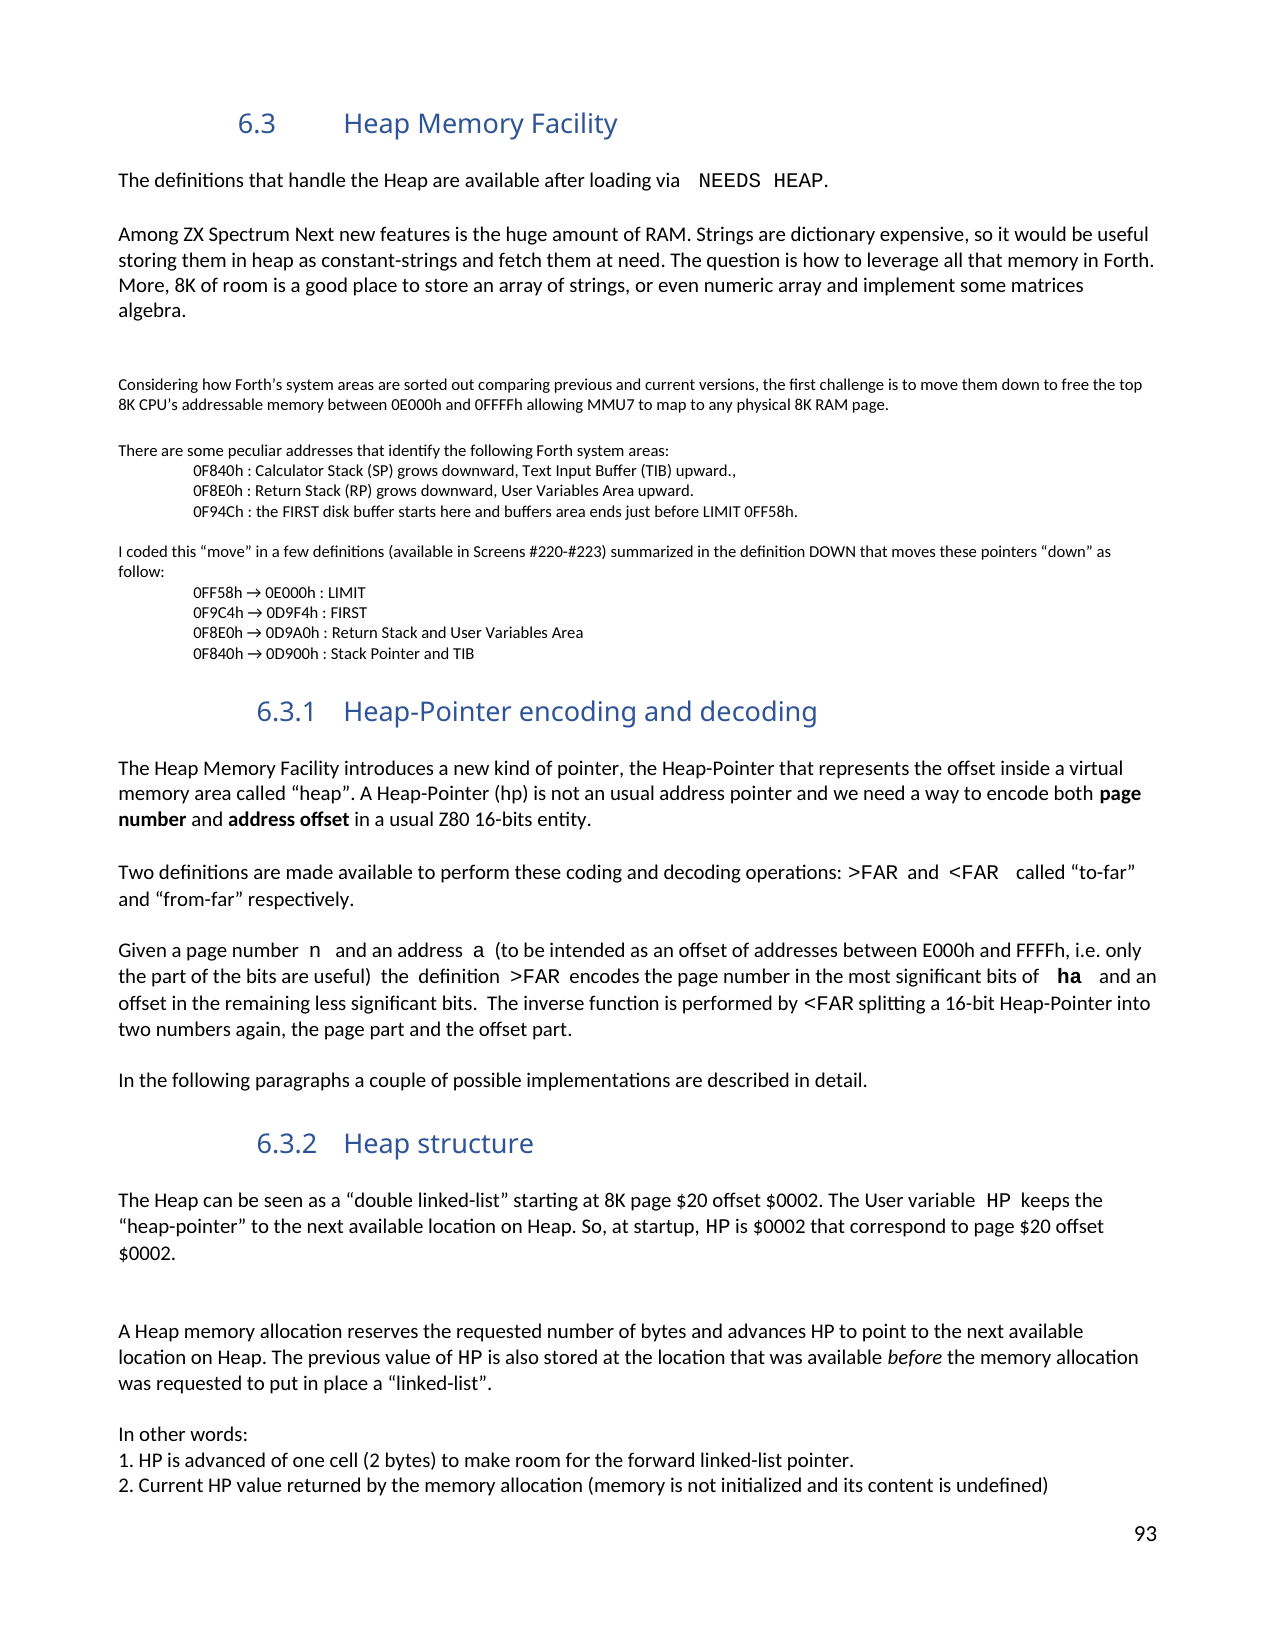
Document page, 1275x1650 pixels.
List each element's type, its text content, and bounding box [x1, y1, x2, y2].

text There are some peculiar addresses that identify the following Forth system areas: [118, 440, 1157, 460]
text The Heap Memory Facility introduces a new kind of pointer, the Heap-Pointer that represents the offset inside a virtual memory area called “heap”. A Heap-Pointer (hp) is not an usual address pointer and we need a way to encode both page number and address offset in a usual Z80 16-bits entity. [118, 755, 1157, 831]
text In other words: [118, 1421, 1157, 1447]
text The Heap can be seen as a “double linked-list” starting at 8K page $20 offset $0002. The User variable HP keeps the “heap-pointer” to the next available location on Heap. So, at startup, HP is $0002 that correspond to page $20 offset $0002. [118, 1187, 1157, 1265]
text Considering how Forth’s system areas are sorted out comparing previous and current versions, the first challenge is to move them down to free the top 8K CPU’s addressable memory between 0E000h and 0FFFFh allowing MMU7 to map to any physical 8K RAM page. [118, 374, 1157, 414]
text Given a page number n and an address a (to be intended as an offset of addresses between E000h and FFFFh, i.e. only the part of the bits are useful) the definition >FAR encodes the page number in the most significant bits of ha and an offset in the remaining less significant bits. The inverse function is performed by <FAR splitting a 16-bit Heap-Pointer into two numbers again, the page part and the offset part. [118, 937, 1157, 1042]
text Two definitions are made available to perform these coding and decoding operations: >FAR and <FAR called “to-far” and “from-far” respectively. [118, 859, 1157, 911]
text 2. Current HP value returned by the memory allocation (memory is not initialized and its content is undefined) [118, 1472, 1157, 1498]
subtitle Heap-Pointer encoding and decoding [324, 693, 1157, 730]
text 0F94Ch : the FIRST disk buffer starts here and buffers area ends just before LIMIT 0FF58h. [118, 501, 1157, 521]
subtitle Heap Memory Facility [231, 104, 1157, 141]
text I coded this “move” in a few definitions (available in Screens #220-#223) summarized in the definition DOWN that moves these pointers “down” as follow: [118, 541, 1157, 582]
text 0F840h : Calculator Stack (SP) grows downward, Text Input Buffer (TIB) upward., [118, 460, 1157, 481]
subtitle Heap structure [324, 1124, 1157, 1161]
text 0F8E0h : Return Stack (RP) grows downward, User Variables Area upward. [118, 481, 1157, 501]
text A Heap memory allocation reserves the requested number of bytes and advances HP to point to the next available location on Heap. The previous value of HP is also stored at the location that was available before the memory allocation was requested to put in place a “linked-list”. [118, 1319, 1157, 1396]
text 0FF58h → 0E000h : LIMIT 0F9C4h → 0D9F4h : FIRST 0F8E0h → 0D9A0h : Return Stack and User Variables Area 0F840h → 0D900h : Stack Pointer and TIB [193, 582, 1157, 663]
text In the following paragraphs a couple of possible implementations are described in detail. [118, 1067, 1157, 1092]
text The definitions that handle the Heap are available after loading via NEEDS HEAP. [118, 167, 1157, 221]
text Among ZX Spectrum Next new features is the huge amount of RAM. Strings are dictionary expensive, so it would be useful storing them in heap as constant-strings and fetch them at need. The question is how to leverage all that memory in Forth. [118, 221, 1157, 272]
text 1. HP is advanced of one cell (2 bytes) to make room for the forward linked-list pointer. [118, 1447, 1157, 1472]
text More, 8K of room is a good place to store an array of strings, or even numeric array and implement some matrices algebra. [118, 272, 1157, 323]
